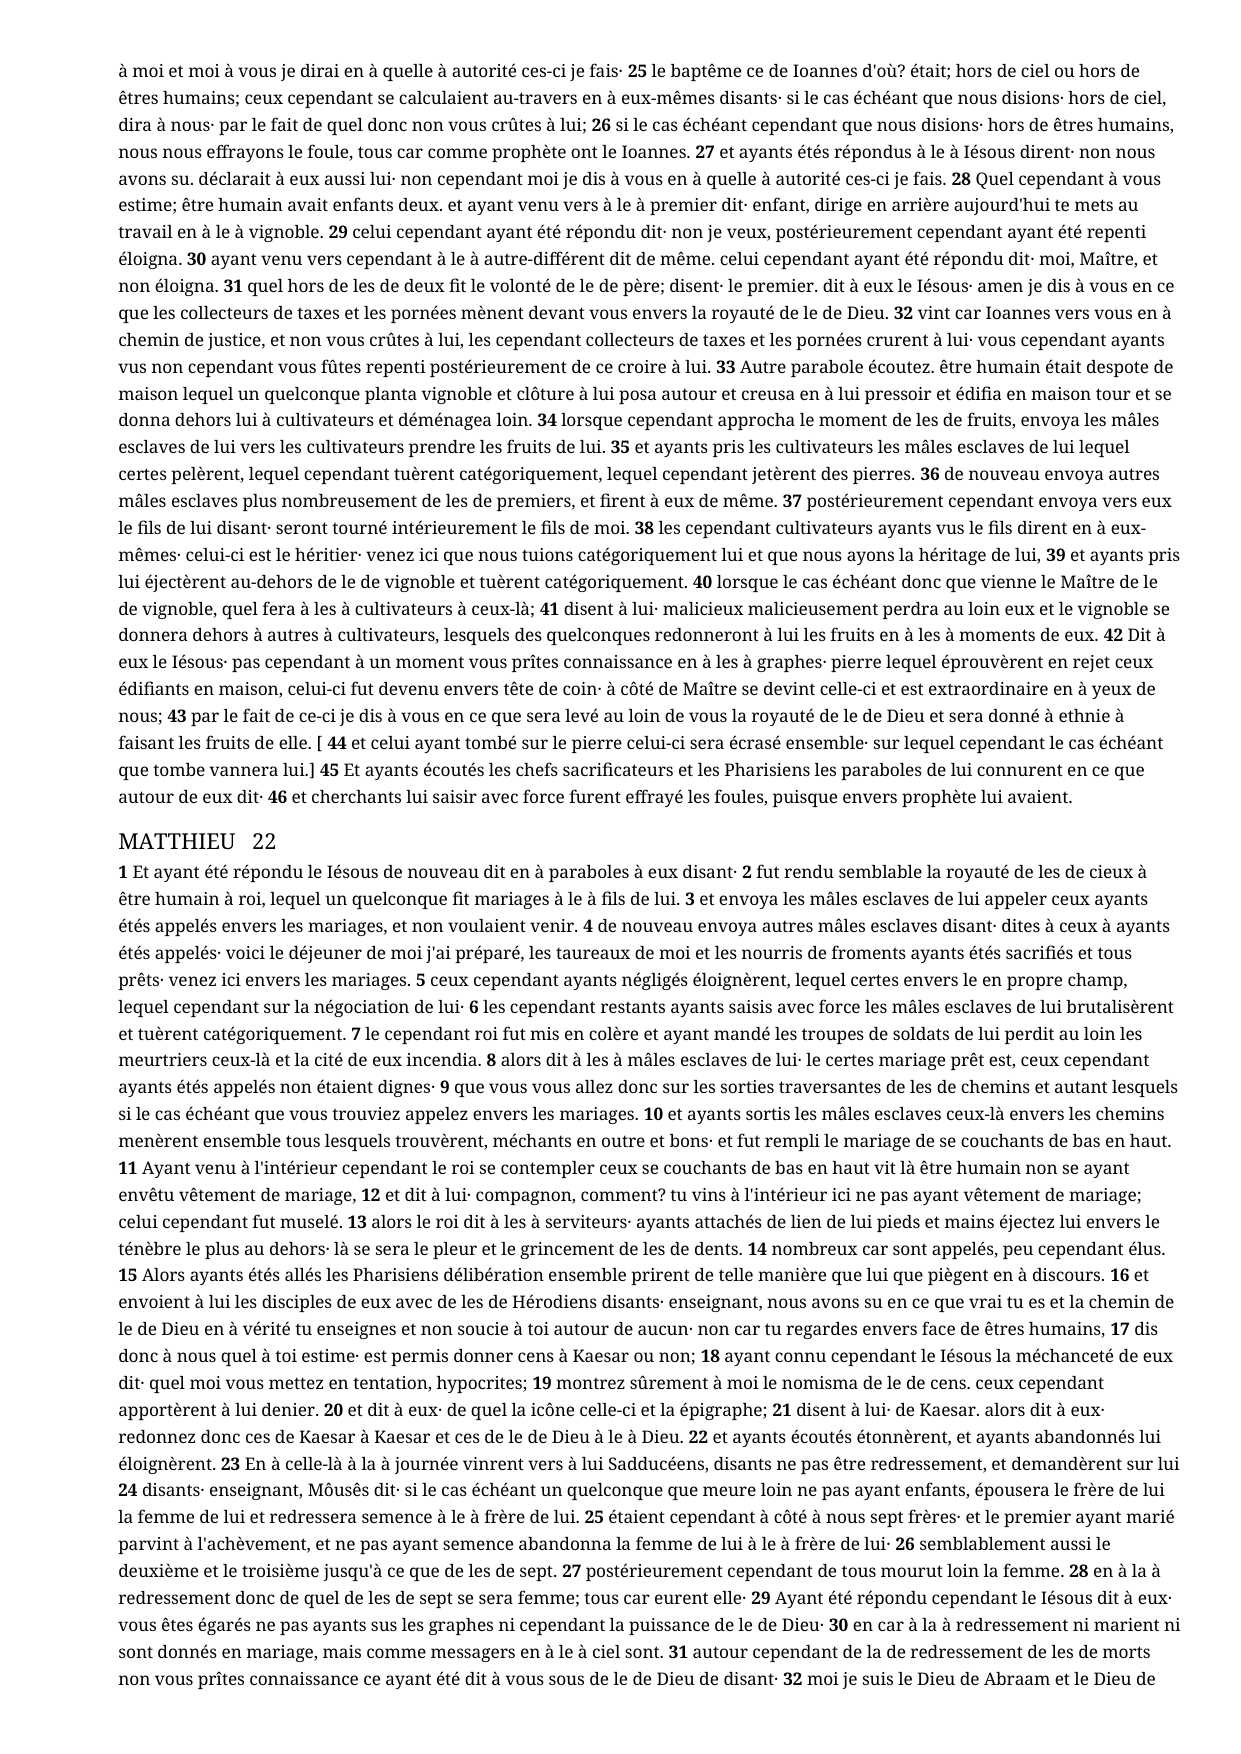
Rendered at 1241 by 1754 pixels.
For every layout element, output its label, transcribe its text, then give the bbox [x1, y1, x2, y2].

text 1 Et ayant été répondu le Iésous de nouveau dit en à paraboles à eux disant· 2 fut rendu semblable la royauté de les de cieux à être humain à roi, lequel un quelconque fit mariages à le à fils de lui. 3 et envoya les mâles esclaves de lui appeler ceux ayants étés appelés envers les mariages, et non voulaient venir. 4 de nouveau envoya autres mâles esclaves disant· dites à ceux à ayants étés appelés· voici le déjeuner de moi j'ai préparé, les taureaux de moi et les nourris de froments ayants étés sacrifiés et tous prêts· venez ici envers les mariages. 5 ceux cependant ayants négligés éloignèrent, lequel certes envers le en propre champ, lequel cependant sur la négociation de lui· 6 les cependant restants ayants saisis avec force les mâles esclaves de lui brutalisèrent et tuèrent catégoriquement. 7 le cependant roi fut mis en colère et ayant mandé les troupes de soldats de lui perdit au loin les meurtriers ceux-là et la cité de eux incendia. 8 alors dit à les à mâles esclaves de lui· le certes mariage prêt est, ceux cependant ayants étés appelés non étaient dignes· 9 que vous vous allez donc sur les sorties traversantes de les de chemins et autant lesquels si le cas échéant que vous trouviez appelez envers les mariages. 10 et ayants sortis les mâles esclaves ceux-là envers les chemins menèrent ensemble tous lesquels trouvèrent, méchants en outre et bons· et fut rempli le mariage de se couchants de bas en haut. 11 Ayant venu à l'intérieur cependant le roi se contempler ceux se couchants de bas en haut vit là être humain non se ayant envêtu vêtement de mariage, 12 et dit à lui· compagnon, comment? tu vins à l'intérieur ici ne pas ayant vêtement de mariage; celui cependant fut muselé. 13 alors le roi dit à les à serviteurs· ayants attachés de lien de lui pieds et mains éjectez lui envers le ténèbre le plus au dehors· là se sera le pleur et le grincement de les de dents. 14 nombreux car sont appelés, peu cependant élus. 15 Alors ayants étés allés les Pharisiens délibération ensemble prirent de telle manière que lui que piègent en à discours. 16 et envoient à lui les disciples de eux avec de les de Hérodiens disants· enseignant, nous avons su en ce que vrai tu es et la chemin de le de Dieu en à vérité tu enseignes et non soucie à toi autour de aucun· non car tu regardes envers face de êtres humains, 17 dis donc à nous quel à toi estime· est permis donner cens à Kaesar ou non; 18 ayant connu cependant le Iésous la méchanceté de eux dit· quel moi vous mettez en tentation, hypocrites; 19 montrez sûrement à moi le nomisma de le de cens. ceux cependant apportèrent à lui denier. 20 et dit à eux· de quel la icône celle-ci et la épigraphe; 21 disent à lui· de Kaesar. alors dit à eux· redonnez donc ces de Kaesar à Kaesar et ces de le de Dieu à le à Dieu. 22 et ayants écoutés étonnèrent, et ayants abandonnés lui éloignèrent. 23 En à celle-là à la à journée vinrent vers à lui Sadducéens, disants ne pas être redressement, et demandèrent sur lui 24 disants· enseignant, Môusês dit· si le cas échéant un quelconque que meure loin ne pas ayant enfants, épousera le frère de lui la femme de lui et redressera semence à le à frère de lui. 25 étaient cependant à côté à nous sept frères· et le premier ayant marié parvint à l'achèvement, et ne pas ayant semence abandonna la femme de lui à le à frère de lui· 26 semblablement aussi le deuxième et le troisième jusqu'à ce que de les de sept. 27 postérieurement cependant de tous mourut loin la femme. 28 en à la à redressement donc de quel de les de sept se sera femme; tous car eurent elle· 29 Ayant été répondu cependant le Iésous dit à eux· vous êtes égarés ne pas ayants sus les graphes ni cependant la puissance de le de Dieu· 30 en car à la à redressement ni marient ni sont donnés en mariage, mais comme messagers en à le à ciel sont. 31 autour cependant de la de redressement de les de morts non vous prîtes connaissance ce ayant été dit à vous sous de le de Dieu de disant· 32 moi je suis le Dieu de Abraam et le Dieu de [118, 860, 1181, 1690]
text à moi et moi à vous je dirai en à quelle à autorité ces-ci je fais· 25 le baptême ce de Ioannes d'où? était; hors de ciel ou hors de êtres humains; ceux cependant se calculaient au-travers en à eux-mêmes disants· si le cas échéant que nous disions· hors de ciel, dira à nous· par le fait de quel donc non vous crûtes à lui; 26 si le cas échéant cependant que nous disions· hors de êtres humains, nous nous effrayons le foule, tous car comme prophète ont le Ioannes. 27 et ayants étés répondus à le à Iésous dirent· non nous avons su. déclarait à eux aussi lui· non cependant moi je dis à vous en à quelle à autorité ces-ci je fais. 28 Quel cependant à vous estime; être humain avait enfants deux. et ayant venu vers à le à premier dit· enfant, dirige en arrière aujourd'hui te mets au travail en à le à vignoble. 29 celui cependant ayant été répondu dit· non je veux, postérieurement cependant ayant été repenti éloigna. 30 ayant venu vers cependant à le à autre-différent dit de même. celui cependant ayant été répondu dit· moi, Maître, et non éloigna. 31 quel hors de les de deux fit le volonté de le de père; disent· le premier. dit à eux le Iésous· amen je dis à vous en ce que les collecteurs de taxes et les pornées mènent devant vous envers la royauté de le de Dieu. 32 vint car Ioannes vers vous en à chemin de justice, et non vous crûtes à lui, les cependant collecteurs de taxes et les pornées crurent à lui· vous cependant ayants vus non cependant vous fûtes repenti postérieurement de ce croire à lui. 33 Autre parabole écoutez. être humain était despote de maison lequel un quelconque planta vignoble et clôture à lui posa autour et creusa en à lui pressoir et édifia en maison tour et se donna dehors lui à cultivateurs et déménagea loin. 34 lorsque cependant approcha le moment de les de fruits, envoya les mâles esclaves de lui vers les cultivateurs prendre les fruits de lui. 35 et ayants pris les cultivateurs les mâles esclaves de lui lequel certes pelèrent, lequel cependant tuèrent catégoriquement, lequel cependant jetèrent des pierres. 36 de nouveau envoya autres mâles esclaves plus nombreusement de les de premiers, et firent à eux de même. 37 postérieurement cependant envoya vers eux le fils de lui disant· seront tourné intérieurement le fils de moi. 38 les cependant cultivateurs ayants vus le fils dirent en à eux-mêmes· celui-ci est le héritier· venez ici que nous tuions catégoriquement lui et que nous ayons la héritage de lui, 39 et ayants pris lui éjectèrent au-dehors de le de vignoble et tuèrent catégoriquement. 40 lorsque le cas échéant donc que vienne le Maître de le de vignoble, quel fera à les à cultivateurs à ceux-là; 41 disent à lui· malicieux malicieusement perdra au loin eux et le vignoble se donnera dehors à autres à cultivateurs, lesquels des quelconques redonneront à lui les fruits en à les à moments de eux. 42 Dit à eux le Iésous· pas cependant à un moment vous prîtes connaissance en à les à graphes· pierre lequel éprouvèrent en rejet ceux édifiants en maison, celui-ci fut devenu envers tête de coin· à côté de Maître se devint celle-ci et est extraordinaire en à yeux de nous; 43 par le fait de ce-ci je dis à vous en ce que sera levé au loin de vous la royauté de le de Dieu et sera donné à ethnie à faisant les fruits de elle. [ 44 et celui ayant tombé sur le pierre celui-ci sera écrasé ensemble· sur lequel cependant le cas échéant que tombe vannera lui.] 45 Et ayants écoutés les chefs sacrificateurs et les Pharisiens les paraboles de lui connurent en ce que autour de eux dit· 46 et cherchants lui saisir avec force furent effrayé les foules, puisque envers prophète lui avaient. [118, 59, 1181, 808]
text MATTHIEU 22 [118, 826, 1181, 856]
